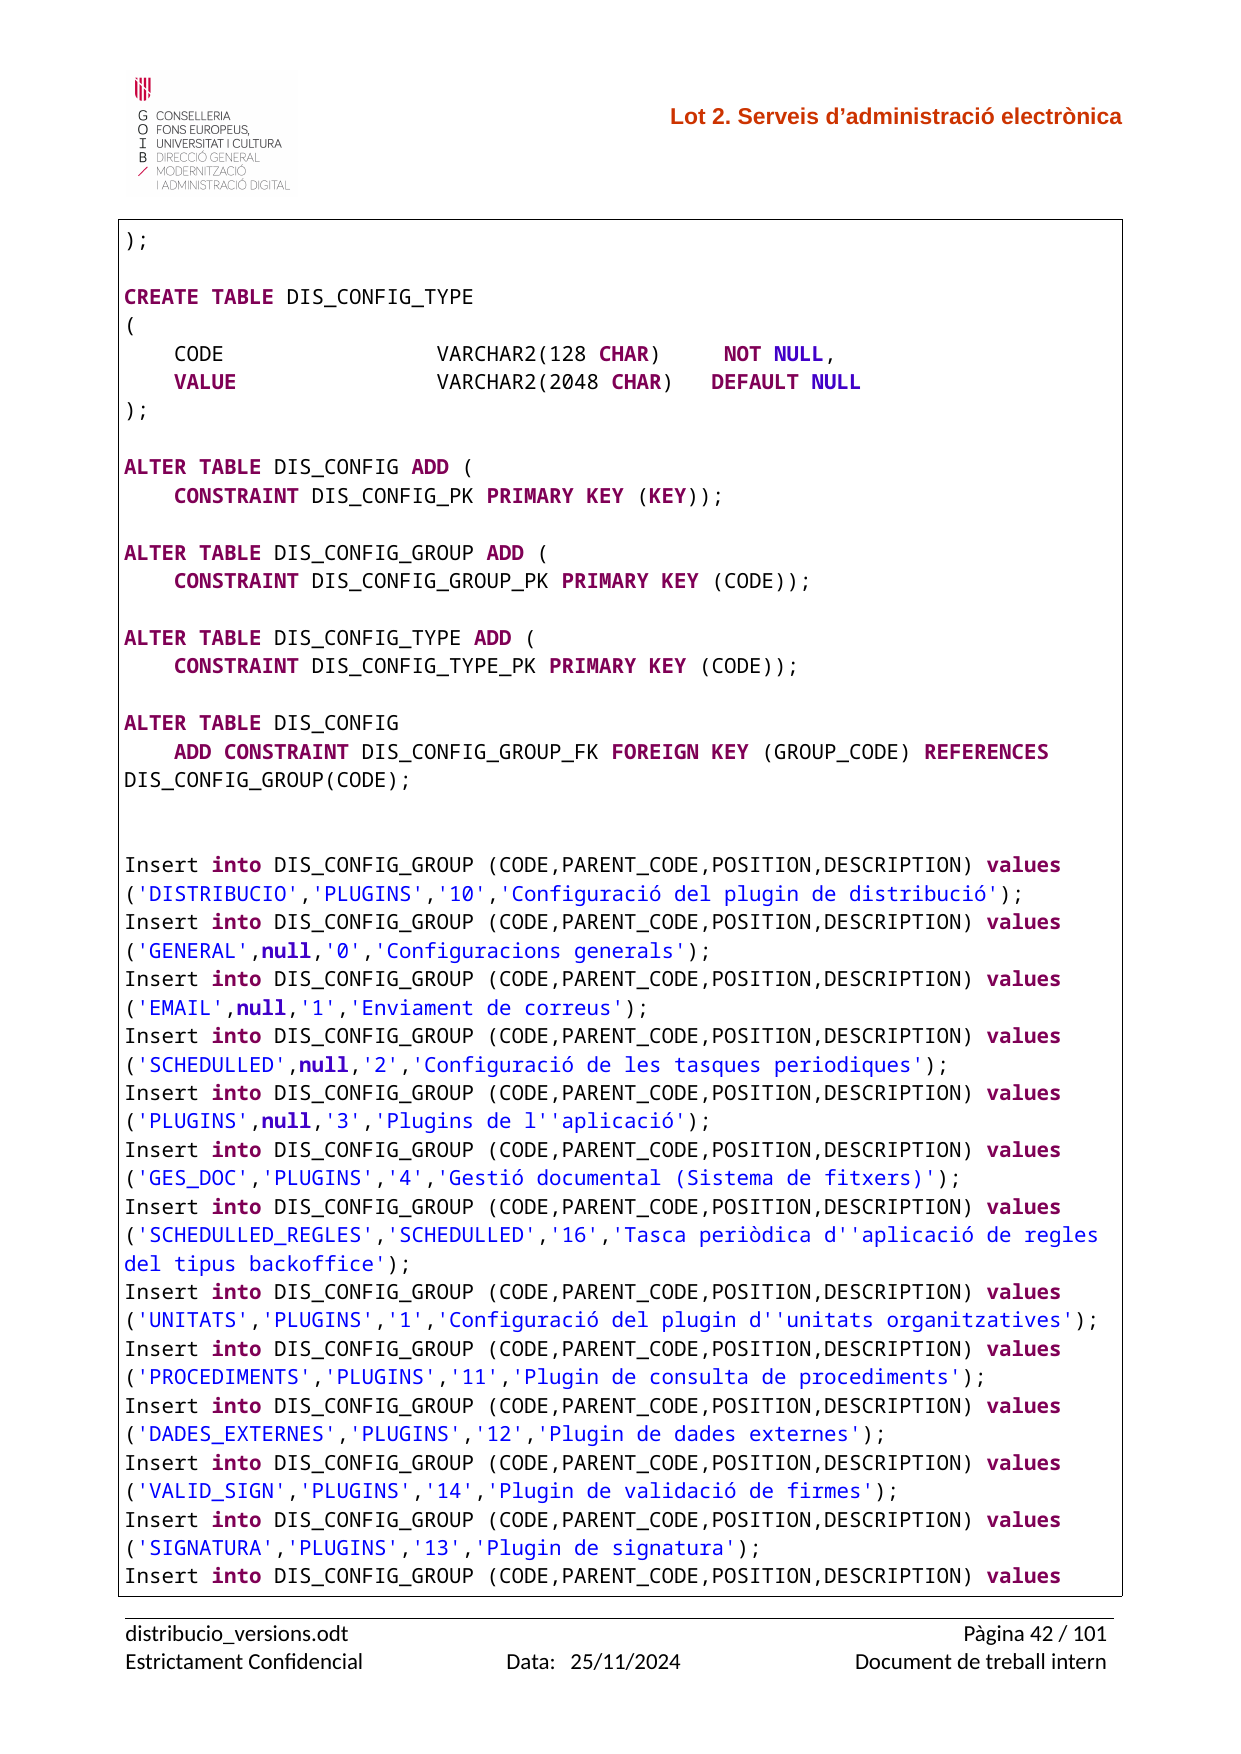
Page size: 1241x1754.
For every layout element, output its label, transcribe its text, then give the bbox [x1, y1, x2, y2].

picture [126, 70, 299, 197]
table_header ); CREATE TABLE DIS_CONFIG_TYPE ( CODE VARCHAR2(128 CHAR) NOT NULL, VALUE VARCHAR2(2048 CHAR) DEFAULT NULL ); ALTER TABLE DIS_CONFIG ADD ( CONSTRAINT DIS_CONFIG_PK PRIMARY KEY (KEY)); ALTER TABLE DIS_CONFIG_GROUP ADD ( CONSTRAINT DIS_CONFIG_GROUP_PK PRIMARY KEY (CODE)); ALTER TABLE DIS_CONFIG_TYPE ADD ( CONSTRAINT DIS_CONFIG_TYPE_PK PRIMARY KEY (CODE)); ALTER TABLE DIS_CONFIG ADD CONSTRAINT DIS_CONFIG_GROUP_FK FOREIGN KEY (GROUP_CODE) REFERENCES DIS_CONFIG_GROUP(CODE); Insert into DIS_CONFIG_GROUP (CODE,PARENT_CODE,POSITION,DESCRIPTION) values ('DISTRIBUCIO','PLUGINS','10','Configuració del plugin de distribució'); Insert into DIS_CONFIG_GROUP (CODE,PARENT_CODE,POSITION,DESCRIPTION) values ('GENERAL',null,'0','Configuracions generals'); Insert into DIS_CONFIG_GROUP (CODE,PARENT_CODE,POSITION,DESCRIPTION) values ('EMAIL',null,'1','Enviament de correus'); Insert into DIS_CONFIG_GROUP (CODE,PARENT_CODE,POSITION,DESCRIPTION) values ('SCHEDULLED',null,'2','Configuració de les tasques periodiques'); Insert into DIS_CONFIG_GROUP (CODE,PARENT_CODE,POSITION,DESCRIPTION) values ('PLUGINS',null,'3','Plugins de l''aplicació'); Insert into DIS_CONFIG_GROUP (CODE,PARENT_CODE,POSITION,DESCRIPTION) values ('GES_DOC','PLUGINS','4','Gestió documental (Sistema de fitxers)'); Insert into DIS_CONFIG_GROUP (CODE,PARENT_CODE,POSITION,DESCRIPTION) values ('SCHEDULLED_REGLES','SCHEDULLED','16','Tasca periòdica d''aplicació de regles del tipus backoffice'); Insert into DIS_CONFIG_GROUP (CODE,PARENT_CODE,POSITION,DESCRIPTION) values ('UNITATS','PLUGINS','1','Configuració del plugin d''unitats organitzatives'); Insert into DIS_CONFIG_GROUP (CODE,PARENT_CODE,POSITION,DESCRIPTION) values ('PROCEDIMENTS','PLUGINS','11','Plugin de consulta de procediments'); Insert into DIS_CONFIG_GROUP (CODE,PARENT_CODE,POSITION,DESCRIPTION) values ('DADES_EXTERNES','PLUGINS','12','Plugin de dades externes'); Insert into DIS_CONFIG_GROUP (CODE,PARENT_CODE,POSITION,DESCRIPTION) values ('VALID_SIGN','PLUGINS','14','Plugin de validació de firmes'); Insert into DIS_CONFIG_GROUP (CODE,PARENT_CODE,POSITION,DESCRIPTION) values ('SIGNATURA','PLUGINS','13','Plugin de signatura'); Insert into DIS_CONFIG_GROUP (CODE,PARENT_CODE,POSITION,DESCRIPTION) values [119, 220, 1122, 1596]
